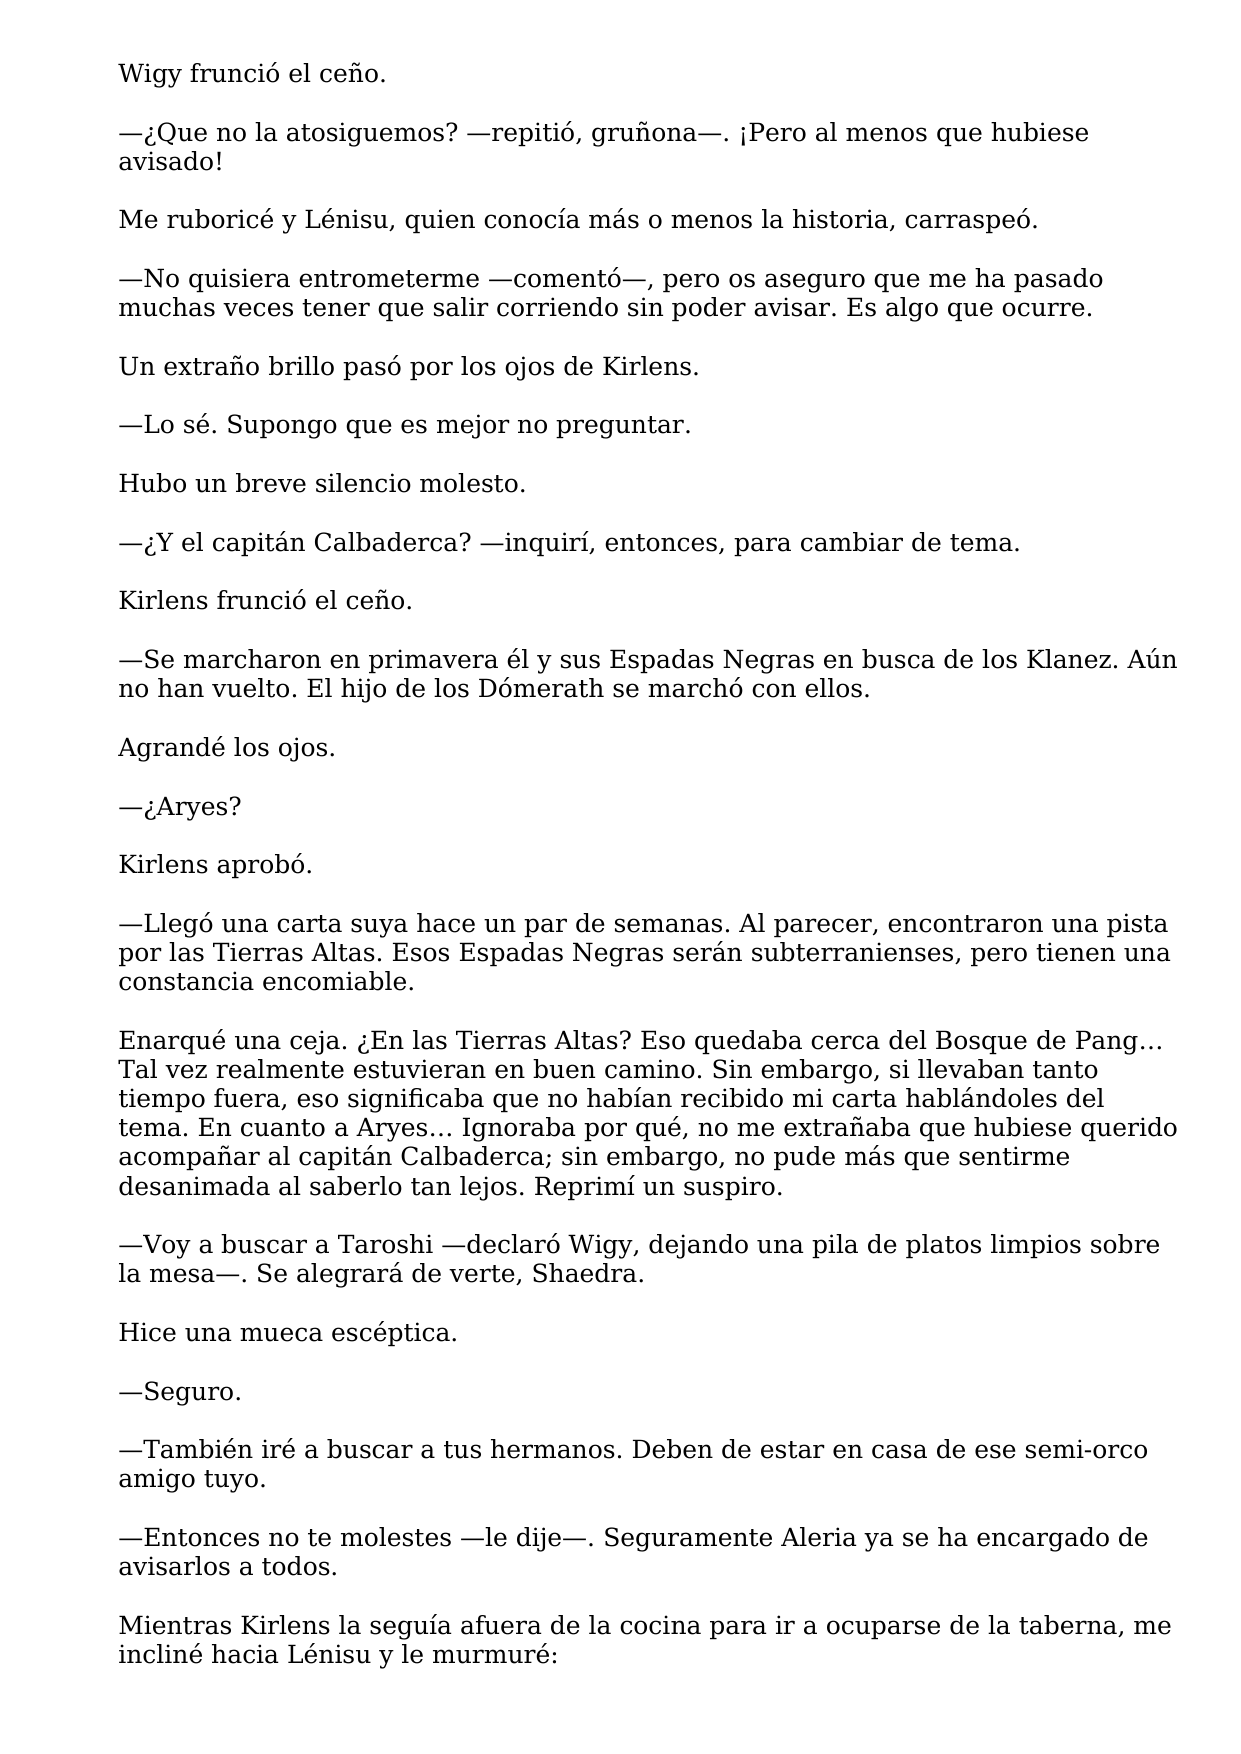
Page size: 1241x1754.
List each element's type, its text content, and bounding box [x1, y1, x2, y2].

text —Lo sé. Supongo que es mejor no preguntar. [118, 411, 1181, 440]
text —Seguro. [118, 1377, 1181, 1406]
text Wigy frunció el ceño. [118, 59, 1181, 88]
text Agrandé los ojos. [118, 733, 1181, 762]
text —Se marcharon en primavera él y sus Espadas Negras en busca de los Klanez. Aún no han vuelto. El hijo de los Dómerath se marchó con ellos. [118, 645, 1181, 703]
text Kirlens frunció el ceño. [118, 587, 1181, 616]
text Me ruboricé y Lénisu, quien conocía más o menos la historia, carraspeó. [118, 206, 1181, 235]
text —No quisiera entrometerme —comentó—, pero os aseguro que me ha pasado muchas veces tener que salir corriendo sin poder avisar. Es algo que ocurre. [118, 264, 1181, 322]
text —Entonces no te molestes —le dije—. Seguramente Aleria ya se ha encargado de avisarlos a todos. [118, 1523, 1181, 1582]
text Enarqué una ceja. ¿En las Tierras Altas? Eso quedaba cerca del Bosque de Pang… Tal vez realmente estuvieran en buen camino. Sin embargo, si llevaban tanto tiempo fuera, eso significaba que no habían recibido mi carta hablándoles del tema. En cuanto a Aryes… Ignoraba por qué, no me extrañaba que hubiese querido acompañar al capitán Calbaderca; sin embargo, no pude más que sentirme desanimada al saberlo tan lejos. Reprimí un suspiro. [118, 1026, 1181, 1201]
text Hice una mueca escéptica. [118, 1318, 1181, 1347]
text —También iré a buscar a tus hermanos. Deben de estar en casa de ese semi-orco amigo tuyo. [118, 1436, 1181, 1494]
text —¿Y el capitán Calbaderca? —inquirí, entonces, para cambiar de tema. [118, 528, 1181, 557]
text Un extraño brillo pasó por los ojos de Kirlens. [118, 352, 1181, 381]
text —Voy a buscar a Taroshi —declaró Wigy, dejando una pila de platos limpios sobre la mesa—. Se alegrará de verte, Shaedra. [118, 1230, 1181, 1289]
text —¿Que no la atosiguemos? —repitió, gruñona—. ¡Pero al menos que hubiese avisado! [118, 118, 1181, 176]
text —¿Aryes? [118, 792, 1181, 821]
text —Llegó una carta suya hace un par de semanas. Al parecer, encontraron una pista por las Tierras Altas. Esos Espadas Negras serán subterranienses, pero tienen una constancia encomiable. [118, 909, 1181, 996]
text Hubo un breve silencio molesto. [118, 469, 1181, 498]
text Kirlens aprobó. [118, 850, 1181, 879]
text Mientras Kirlens la seguía afuera de la cocina para ir a ocuparse de la taberna, me incliné hacia Lénisu y le murmuré: [118, 1611, 1181, 1669]
